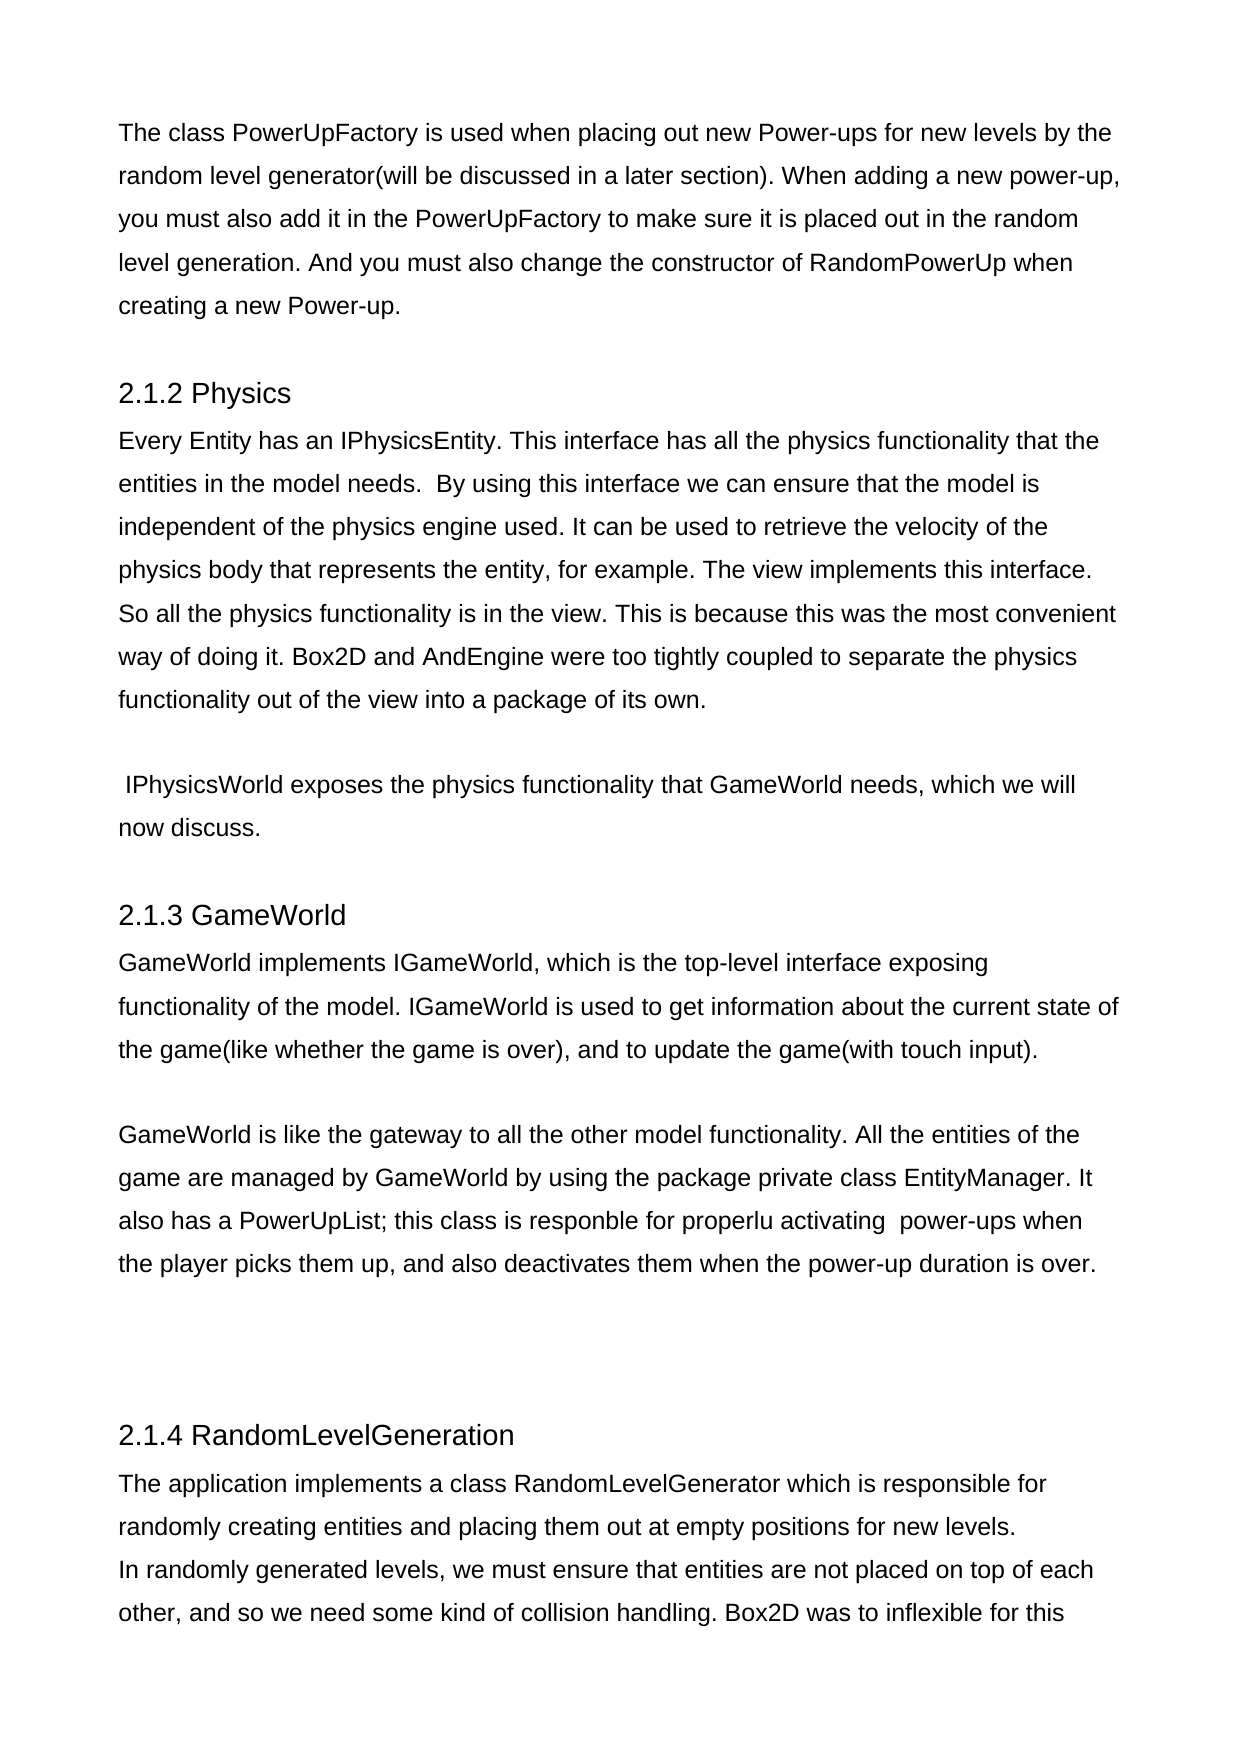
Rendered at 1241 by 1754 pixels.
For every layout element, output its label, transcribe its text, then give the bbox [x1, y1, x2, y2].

text The application implements a class RandomLevelGenerator which is responsible for randomly creating entities and placing them out at empty positions for new levels. [118, 1468, 1122, 1540]
text 2.1.2 Physics [118, 376, 1122, 409]
text The class PowerUpFactory is used when placing out new Power-ups for new levels by the random level generator(will be discussed in a later section). When adding a new power-up, you must also add it in the PowerUpFactory to make sure it is placed out in the random level generation. And you must also change the constructor of RandomPowerUp when creating a new Power-up. [118, 118, 1122, 319]
text GameWorld implements IGameWorld, which is the top-level interface exposing functionality of the model. IGameWorld is used to get information about the current state of the game(like whether the game is over), and to update the game(with touch input). [118, 948, 1122, 1063]
text 2.1.3 GameWorld [118, 898, 1122, 932]
text In randomly generated levels, we must ensure that entities are not placed on top of each other, and so we need some kind of collision handling. Box2D was to inflexible for this [118, 1555, 1122, 1627]
text 2.1.4 RandomLevelGeneration [118, 1418, 1122, 1452]
text Every Entity has an IPhysicsEntity. This interface has all the physics functionality that the entities in the model needs. By using this interface we can ensure that the model is independent of the physics engine used. It can be used to retrieve the velocity of the physics body that represents the entity, for example. The view implements this interface. So all the physics functionality is in the view. This is because this was the most convenient way of doing it. Box2D and AndEngine were too tightly coupled to separate the physics functionality out of the view into a package of its own. [118, 426, 1122, 713]
text GameWorld is like the gateway to all the other model functionality. All the entities of the game are managed by GameWorld by using the package private class EntityManager. It also has a PowerUpList; this class is responble for properlu activating power-ups when the player picks them up, and also deactivates them when the power-up duration is over. [118, 1120, 1122, 1278]
text IPhysicsWorld exposes the physics functionality that GameWorld needs, which we will now discuss. [118, 770, 1122, 842]
